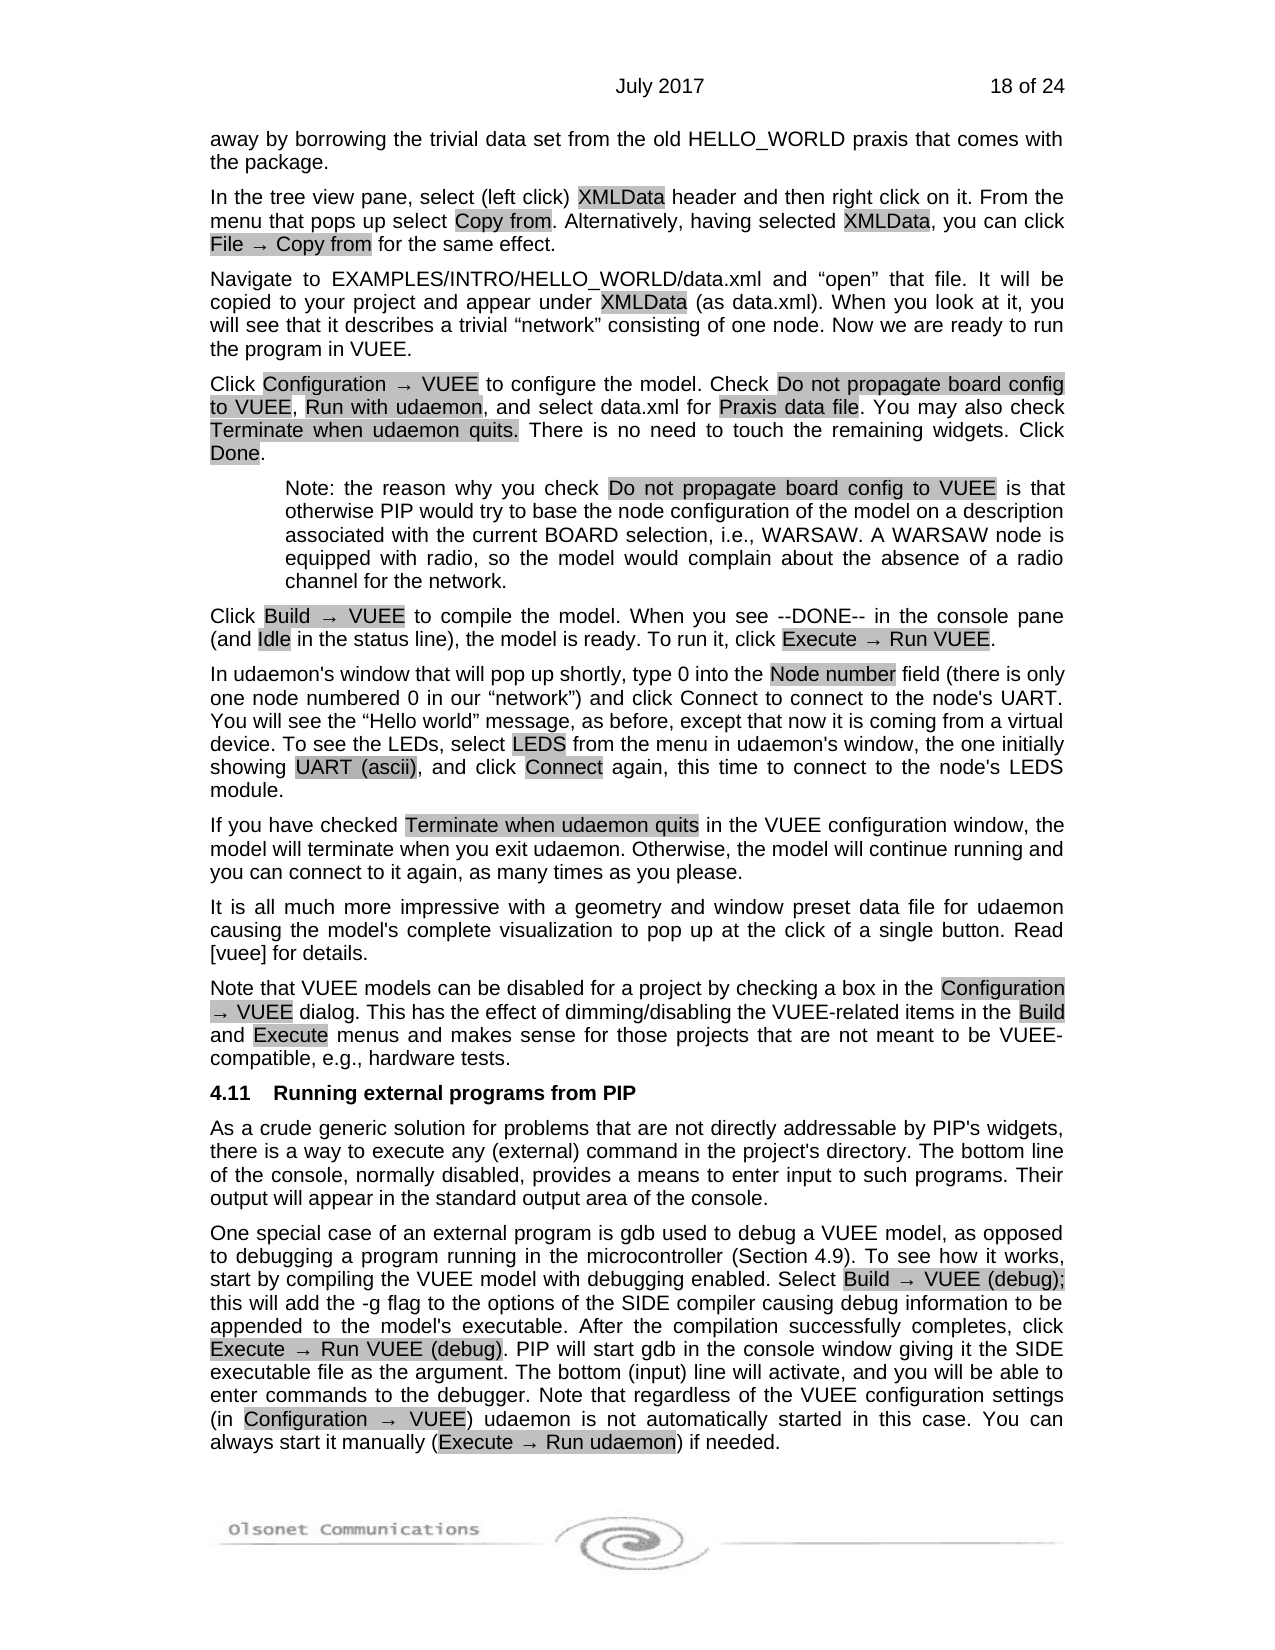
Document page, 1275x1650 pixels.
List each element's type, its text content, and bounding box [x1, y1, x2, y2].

text It is all much more impressive with a geometry and window preset data file for udaemon causing the model's complete visualization to pop up at the click of a single button. Read [vuee] for details. [210, 896, 1065, 965]
text In udaemon's window that will pop up shortly, type 0 into the Node number field (there is only one node numbered 0 in our “network”) and click Connect to connect to the node's UART. You will see the “Hello world” message, as before, except that now it is coming from a virtual device. To see the LEDs, select LEDS from the menu in udaemon's window, the one initially showing UART (ascii), and click Connect again, this time to connect to the node's LEDS module. [210, 663, 1065, 802]
text away by borrowing the trivial data set from the old HELLO_WORLD praxis that comes with the package. [210, 128, 1065, 174]
text As a crude generic solution for problems that are not directly addressable by PIP's widgets, there is a way to execute any (external) command in the project's directory. The bottom line of the console, normally disabled, provides a means to enter input to such programs. Their output will appear in the standard output area of the console. [210, 1117, 1065, 1209]
text One special case of an external program is gdb used to debug a VUEE model, as opposed to debugging a program running in the microcontroller (Section 4.9). To see how it works, start by compiling the VUEE model with debugging enabled. Select Build → VUEE (debug); this will add the -g flag to the options of the SIDE compiler causing debug information to be appended to the model's executable. After the compilation successfully completes, click Execute → Run VUEE (debug). PIP will start gdb in the console window giving it the SIDE executable file as the argument. The bottom (input) line will activate, and you will be able to enter commands to the debugger. Note that regardless of the VUEE configuration settings (in Configuration → VUEE) udaemon is not automatically started in this case. You can always start it manually (Execute → Run udaemon) if needed. [210, 1221, 1065, 1454]
text Navigate to EXAMPLES/INTRO/HELLO_WORLD/data.xml and “open” that file. It will be copied to your project and appear under XMLData (as data.xml). When you look at it, you will see that it describes a trivial “network” consisting of one node. Now we are ready to run the program in VUEE. [210, 267, 1065, 360]
subtitle Running external programs from PIP [210, 1082, 1065, 1105]
text Note that VUEE models can be disabled for a project by checking a box in the Configuration → VUEE dialog. This has the effect of dimming/disabling the VUEE-related items in the Build and Execute menus and makes sense for those projects that are not meant to be VUEE-compatible, e.g., hardware tests. [210, 977, 1065, 1070]
text Note: the reason why you check Do not propagate board config to VUEE is that otherwise PIP would try to base the node configuration of the model on a description associated with the current BOARD selection, i.e., WARSAW. A WARSAW node is equipped with radio, so the model would complain about the absence of a radio channel for the network. [285, 477, 1065, 593]
text In the tree view pane, select (left click) XMLData header and then right click on it. From the menu that pops up select Copy from. Alternatively, having selected XMLData, you can click File → Copy from for the same effect. [210, 186, 1065, 256]
text Click Build → VUEE to compile the model. When you see --DONE-- in the console pane (and Idle in the status line), the model is ready. To run it, click Execute → Run VUEE. [210, 605, 1065, 651]
text If you have checked Terminate when udaemon quits in the VUEE configuration window, the model will terminate when you exit udaemon. Otherwise, the model will continue running and you can connect to it again, as many times as you please. [210, 814, 1065, 884]
picture [210, 1501, 1065, 1593]
text Click Configuration → VUEE to configure the model. Check Do not propagate board config to VUEE, Run with udaemon, and select data.xml for Praxis data file. You may also check Terminate when udaemon quits. There is no need to touch the remaining widgets. Click Done. [210, 372, 1065, 465]
